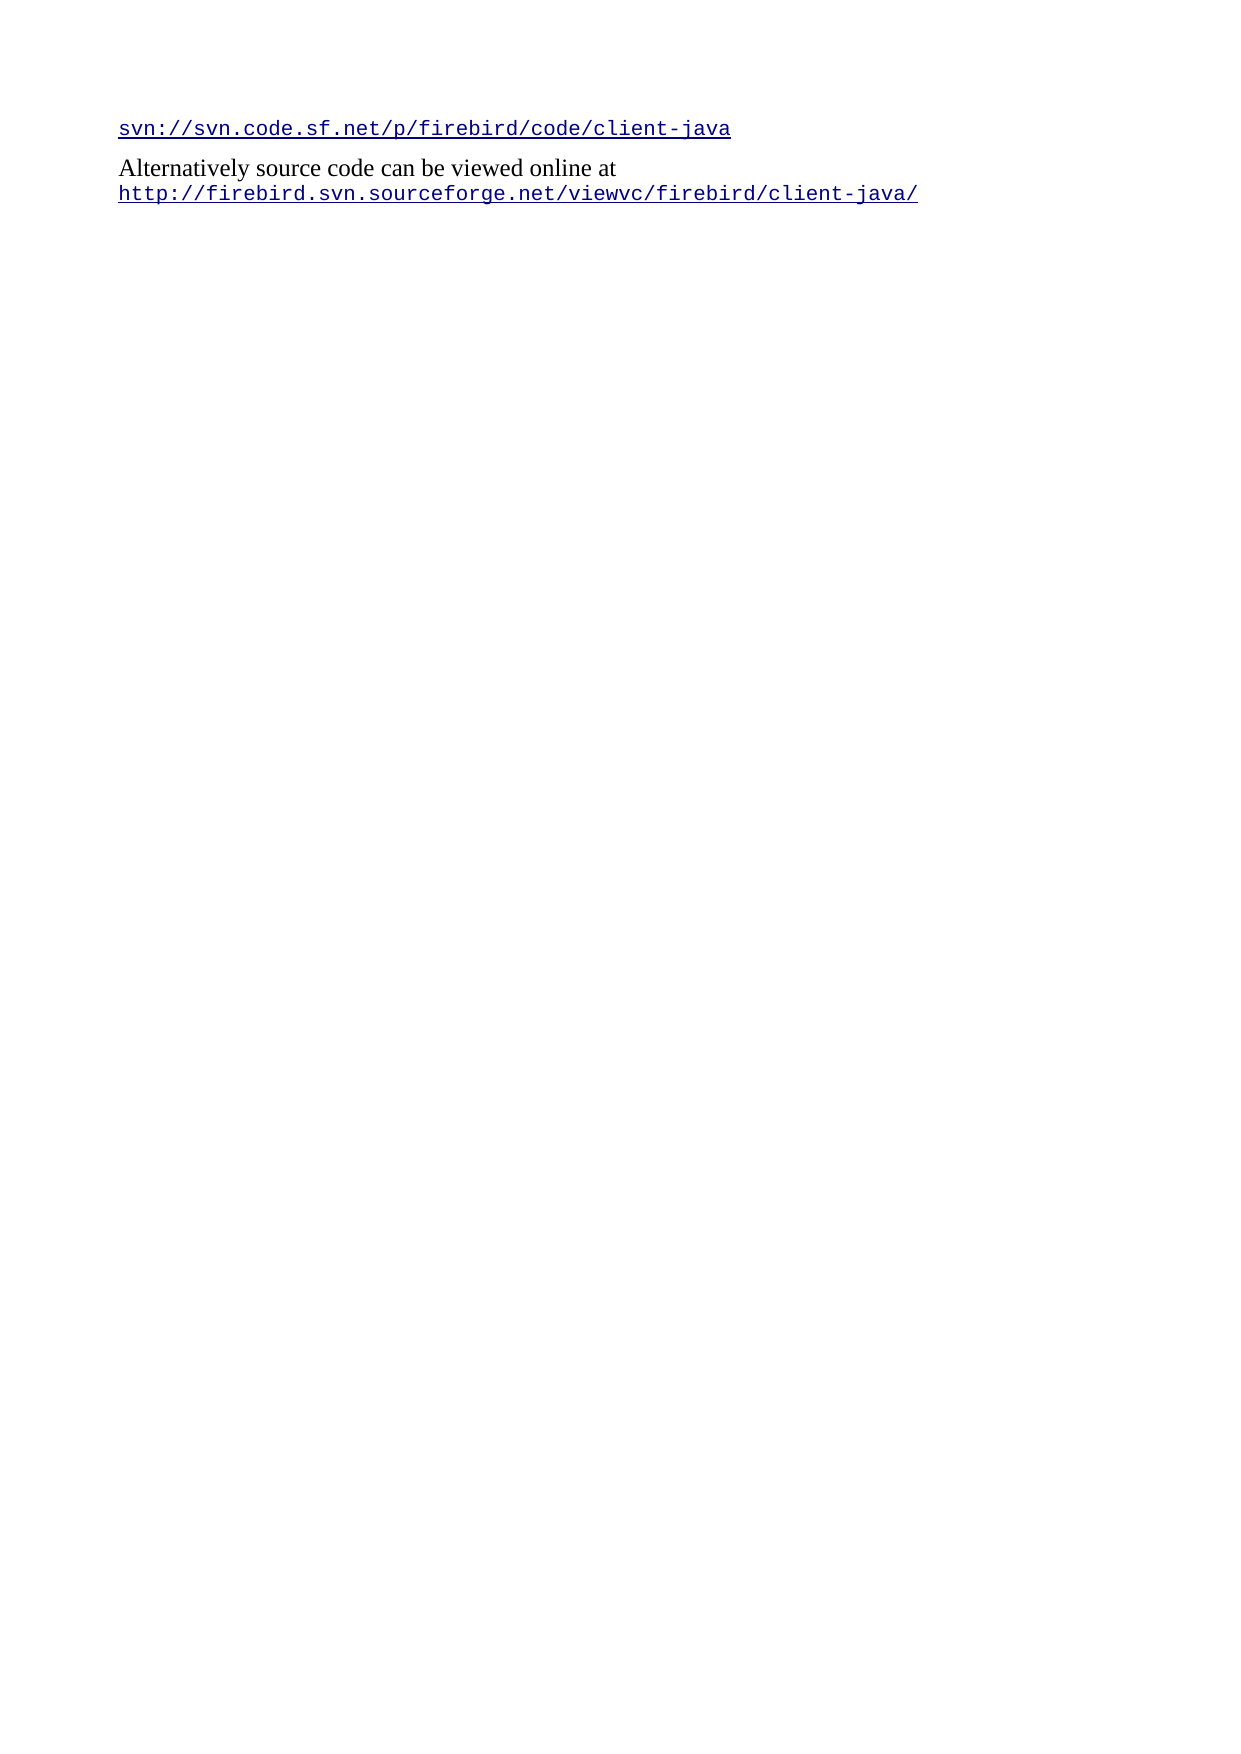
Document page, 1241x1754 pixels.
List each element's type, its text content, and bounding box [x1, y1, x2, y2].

text svn://svn.code.sf.net/p/firebird/code/client-java [118, 118, 1122, 142]
